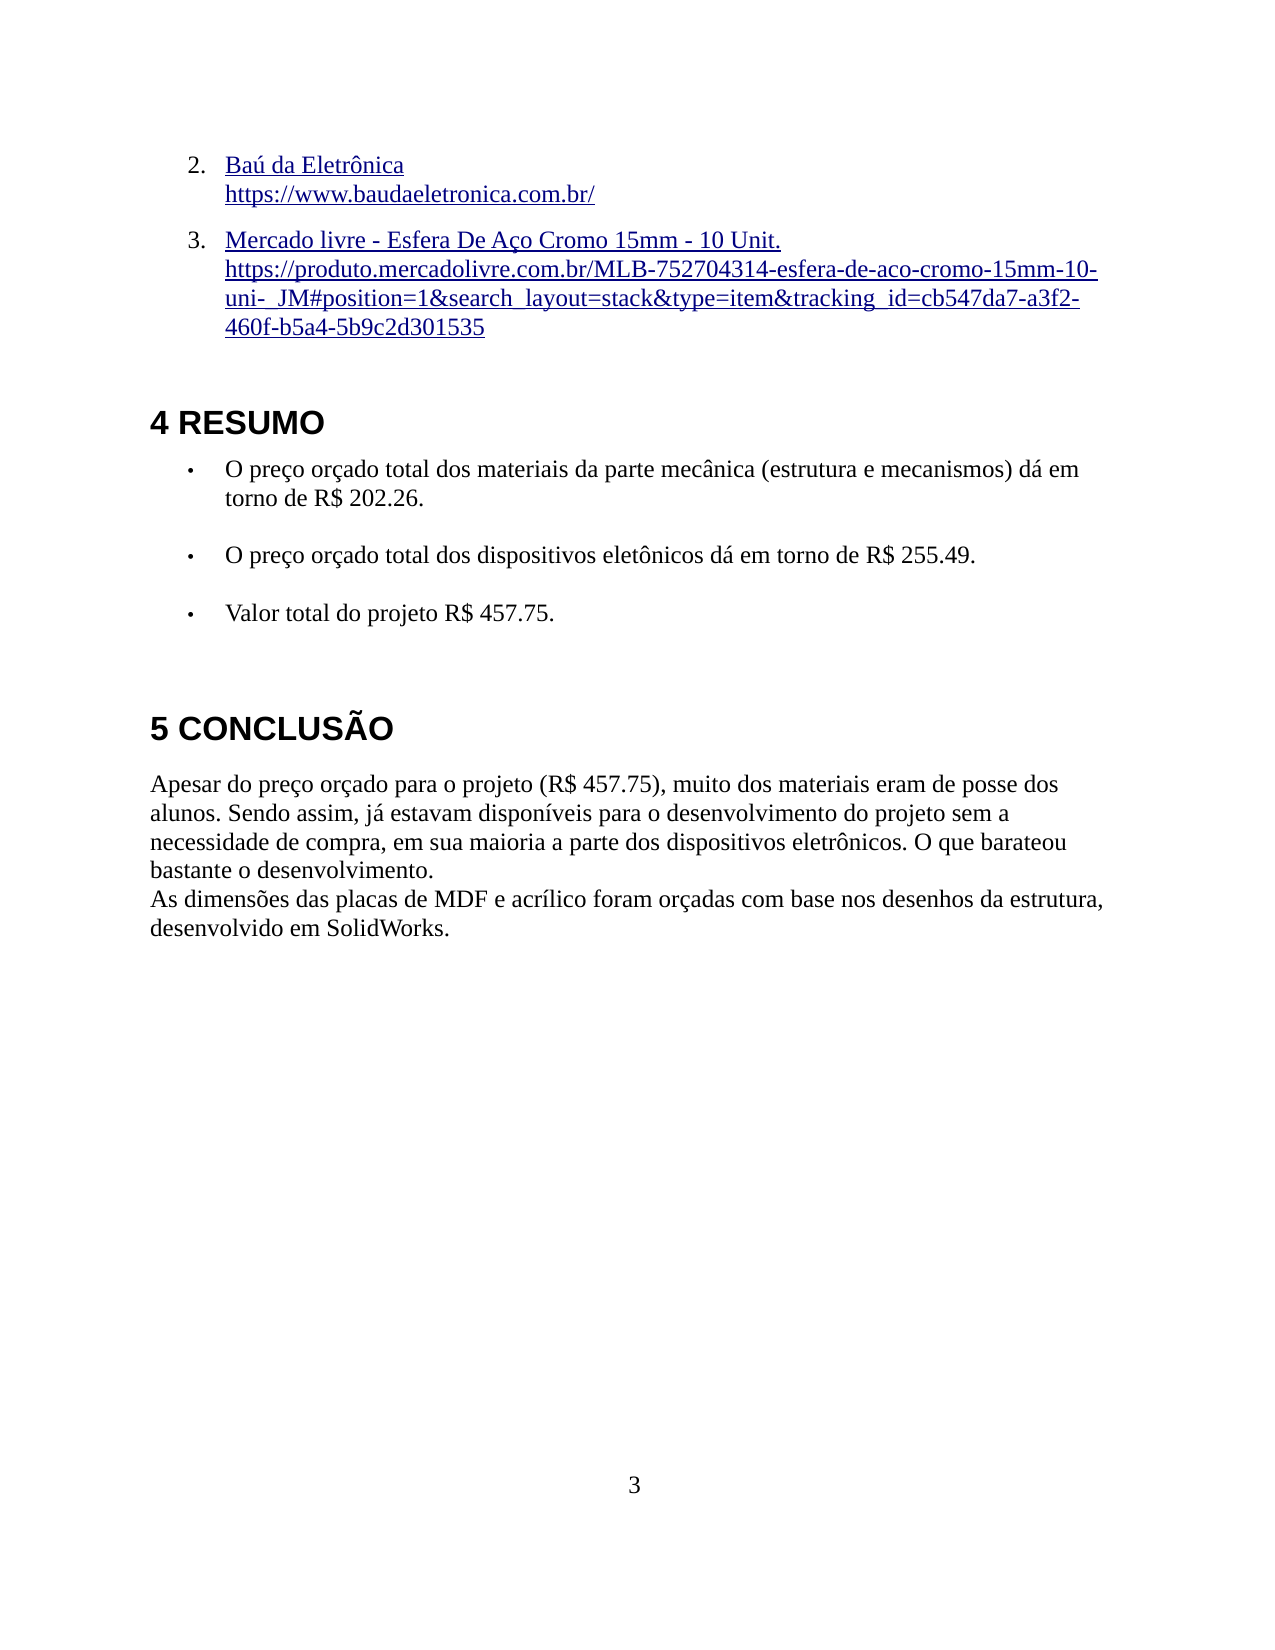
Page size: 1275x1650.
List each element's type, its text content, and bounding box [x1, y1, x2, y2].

list O preço orçado total dos dispositivos eletônicos dá em torno de R$ 255.49. [187, 541, 1125, 598]
subtitle 5 CONCLUSÃO [150, 709, 1125, 748]
list O preço orçado total dos materiais da parte mecânica (estrutura e mecanismos) dá em torno de R$ 202.26. [187, 454, 1125, 541]
list Baú da Eletrônica https://www.baudaeletronica.com.br/ [187, 150, 1125, 207]
subtitle 4 RESUMO [150, 403, 1125, 442]
list Valor total do projeto R$ 457.75. [187, 598, 1125, 656]
list Mercado livre - Esfera De Aço Cromo 15mm - 10 Unit. https://produto.mercadolivre.com.br/MLB-752704314-esfera-de-aco-cromo-15mm-10-uni-_JM#position=1&search_layout=stack&type=item&tracking_id=cb547da7-a3f2-460f-b5a4-5b9c2d301535 [187, 225, 1125, 340]
text Apesar do preço orçado para o projeto (R$ 457.75), muito dos materiais eram de posse dos alunos. Sendo assim, já estavam disponíveis para o desenvolvimento do projeto sem a necessidade de compra, em sua maioria a parte dos dispositivos eletrônicos. O que barateou bastante o desenvolvimento. As dimensões das placas de MDF e acrílico foram orçadas com base nos desenhos da estrutura, desenvolvido em SolidWorks. [150, 769, 1125, 971]
